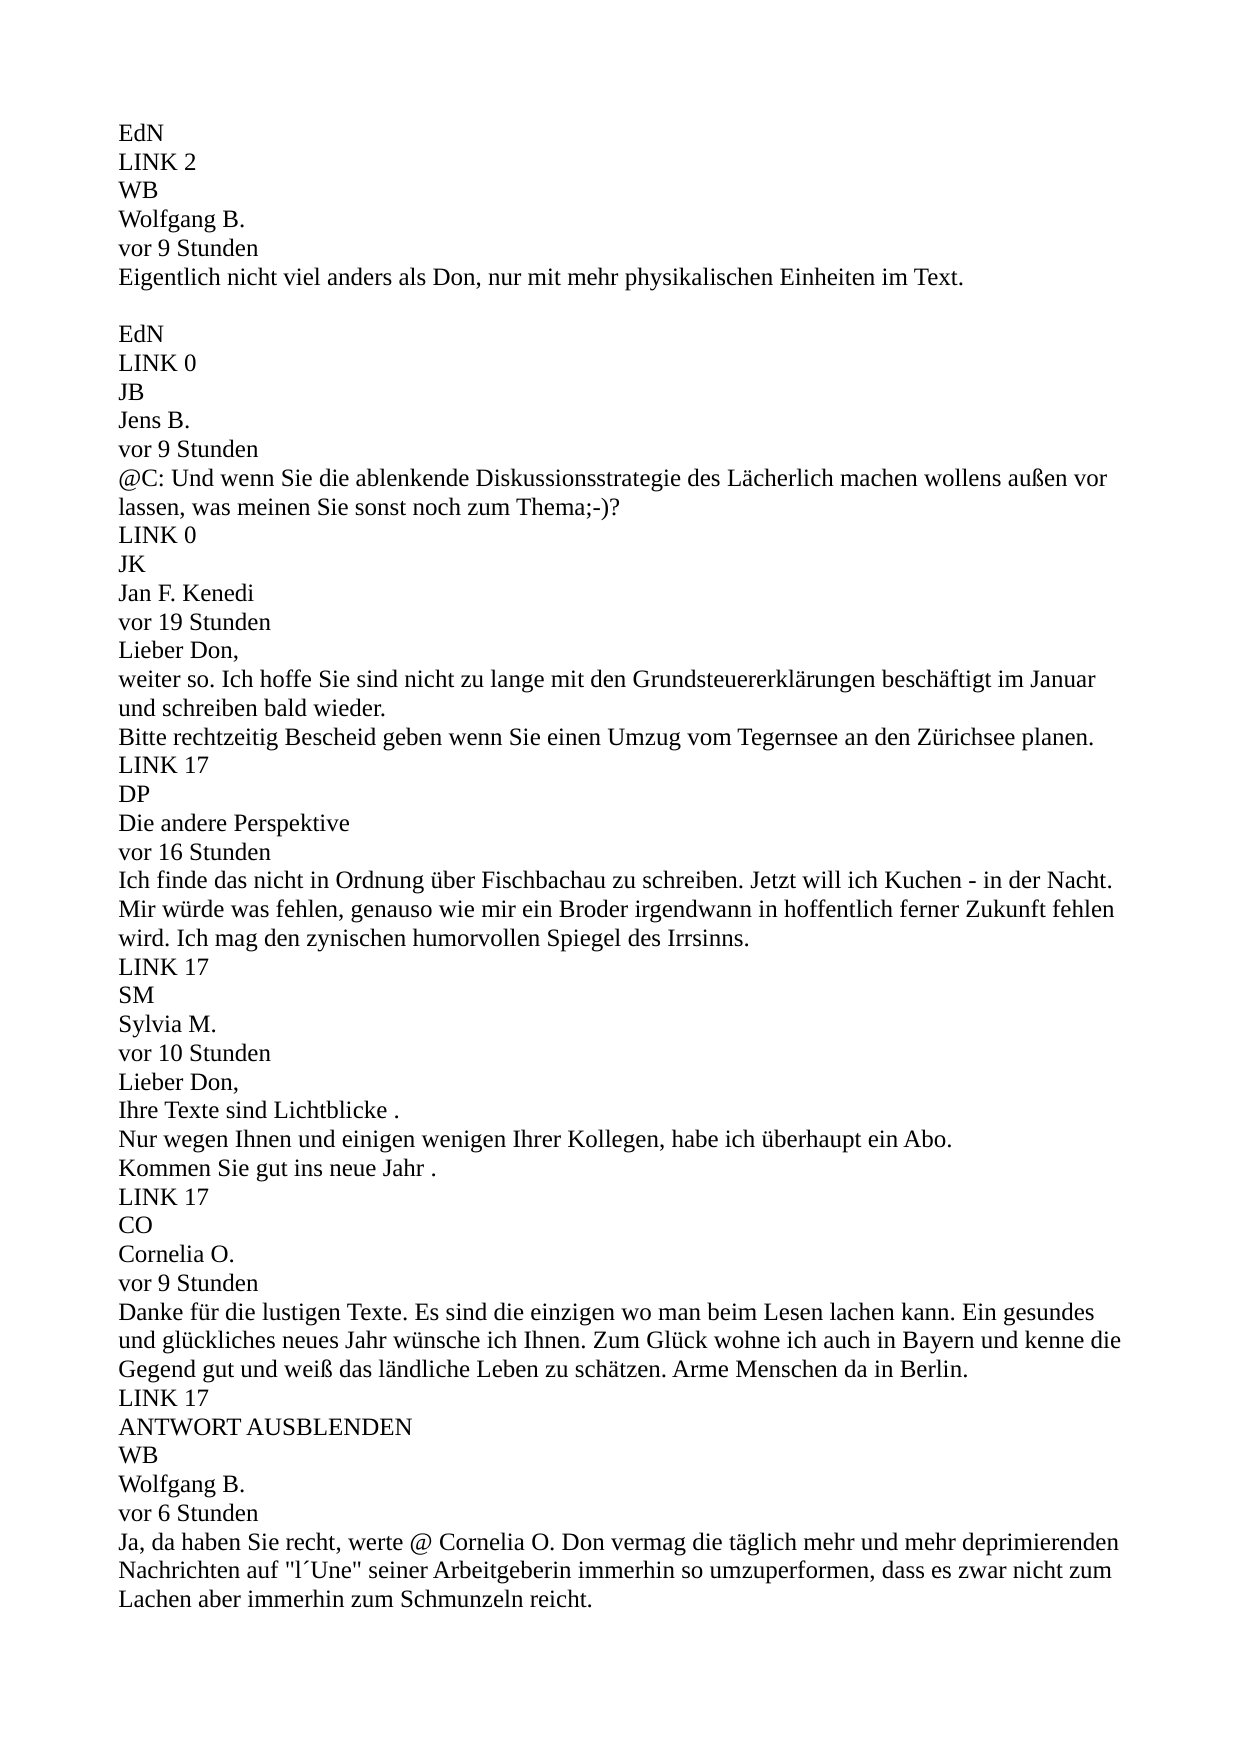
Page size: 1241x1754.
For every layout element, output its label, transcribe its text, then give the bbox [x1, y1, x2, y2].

text Nur wegen Ihnen und einigen wenigen Ihrer Kollegen, habe ich überhaupt ein Abo. [118, 1124, 1122, 1153]
text LINK 17 [118, 751, 1122, 779]
text weiter so. Ich hoffe Sie sind nicht zu lange mit den Grundsteuererklärungen beschäftigt im Januar und schreiben bald wieder. [118, 664, 1122, 722]
text LINK 2 [118, 147, 1122, 176]
text Lieber Don, [118, 1067, 1122, 1096]
text vor 19 Stunden [118, 607, 1122, 636]
text vor 9 Stunden [118, 434, 1122, 463]
text Mir würde was fehlen, genauso wie mir ein Broder irgendwann in hoffentlich ferner Zukunft fehlen wird. Ich mag den zynischen humorvollen Spiegel des Irrsinns. [118, 894, 1122, 952]
text vor 9 Stunden [118, 233, 1122, 262]
text WB [118, 1441, 1122, 1469]
text Sylvia M. [118, 1009, 1122, 1038]
text Wolfgang B. [118, 1469, 1122, 1498]
text vor 6 Stunden [118, 1498, 1122, 1527]
text DP [118, 779, 1122, 808]
text Danke für die lustigen Texte. Es sind die einzigen wo man beim Lesen lachen kann. Ein gesundes und glückliches neues Jahr wünsche ich Ihnen. Zum Glück wohne ich auch in Bayern und kenne die Gegend gut und weiß das ländliche Leben zu schätzen. Arme Menschen da in Berlin. [118, 1297, 1122, 1383]
text LINK 17 [118, 952, 1122, 981]
text LINK 0 [118, 348, 1122, 377]
text LINK 17 [118, 1383, 1122, 1412]
text WB [118, 176, 1122, 204]
text JK [118, 549, 1122, 578]
text vor 9 Stunden [118, 1268, 1122, 1297]
text Ihre Texte sind Lichtblicke . [118, 1096, 1122, 1124]
text vor 10 Stunden [118, 1038, 1122, 1067]
text Die andere Perspektive [118, 808, 1122, 837]
text Bitte rechtzeitig Bescheid geben wenn Sie einen Umzug vom Tegernsee an den Zürichsee planen. [118, 722, 1122, 751]
text CO [118, 1211, 1122, 1239]
text Lieber Don, [118, 636, 1122, 664]
text Cornelia O. [118, 1239, 1122, 1268]
text Wolfgang B. [118, 204, 1122, 233]
text EdN [118, 118, 1122, 147]
text @C: Und wenn Sie die ablenkende Diskussionsstrategie des Lächerlich machen wollens außen vor lassen, was meinen Sie sonst noch zum Thema;-)? [118, 463, 1122, 521]
text LINK 0 [118, 521, 1122, 549]
text EdN [118, 319, 1122, 348]
text vor 16 Stunden [118, 837, 1122, 866]
text SM [118, 981, 1122, 1009]
text Eigentlich nicht viel anders als Don, nur mit mehr physikalischen Einheiten im Text. [118, 262, 1122, 291]
text Jan F. Kenedi [118, 578, 1122, 607]
text Jens B. [118, 406, 1122, 434]
text LINK 17 [118, 1182, 1122, 1211]
text ANTWORT AUSBLENDEN [118, 1412, 1122, 1441]
text Ja, da haben Sie recht, werte @ Cornelia O. Don vermag die täglich mehr und mehr deprimierenden Nachrichten auf "l´Une" seiner Arbeitgeberin immerhin so umzuperformen, dass es zwar nicht zum Lachen aber immerhin zum Schmunzeln reicht. [118, 1527, 1122, 1613]
text JB [118, 377, 1122, 406]
text Kommen Sie gut ins neue Jahr . [118, 1153, 1122, 1182]
text Ich finde das nicht in Ordnung über Fischbachau zu schreiben. Jetzt will ich Kuchen - in der Nacht. [118, 866, 1122, 894]
